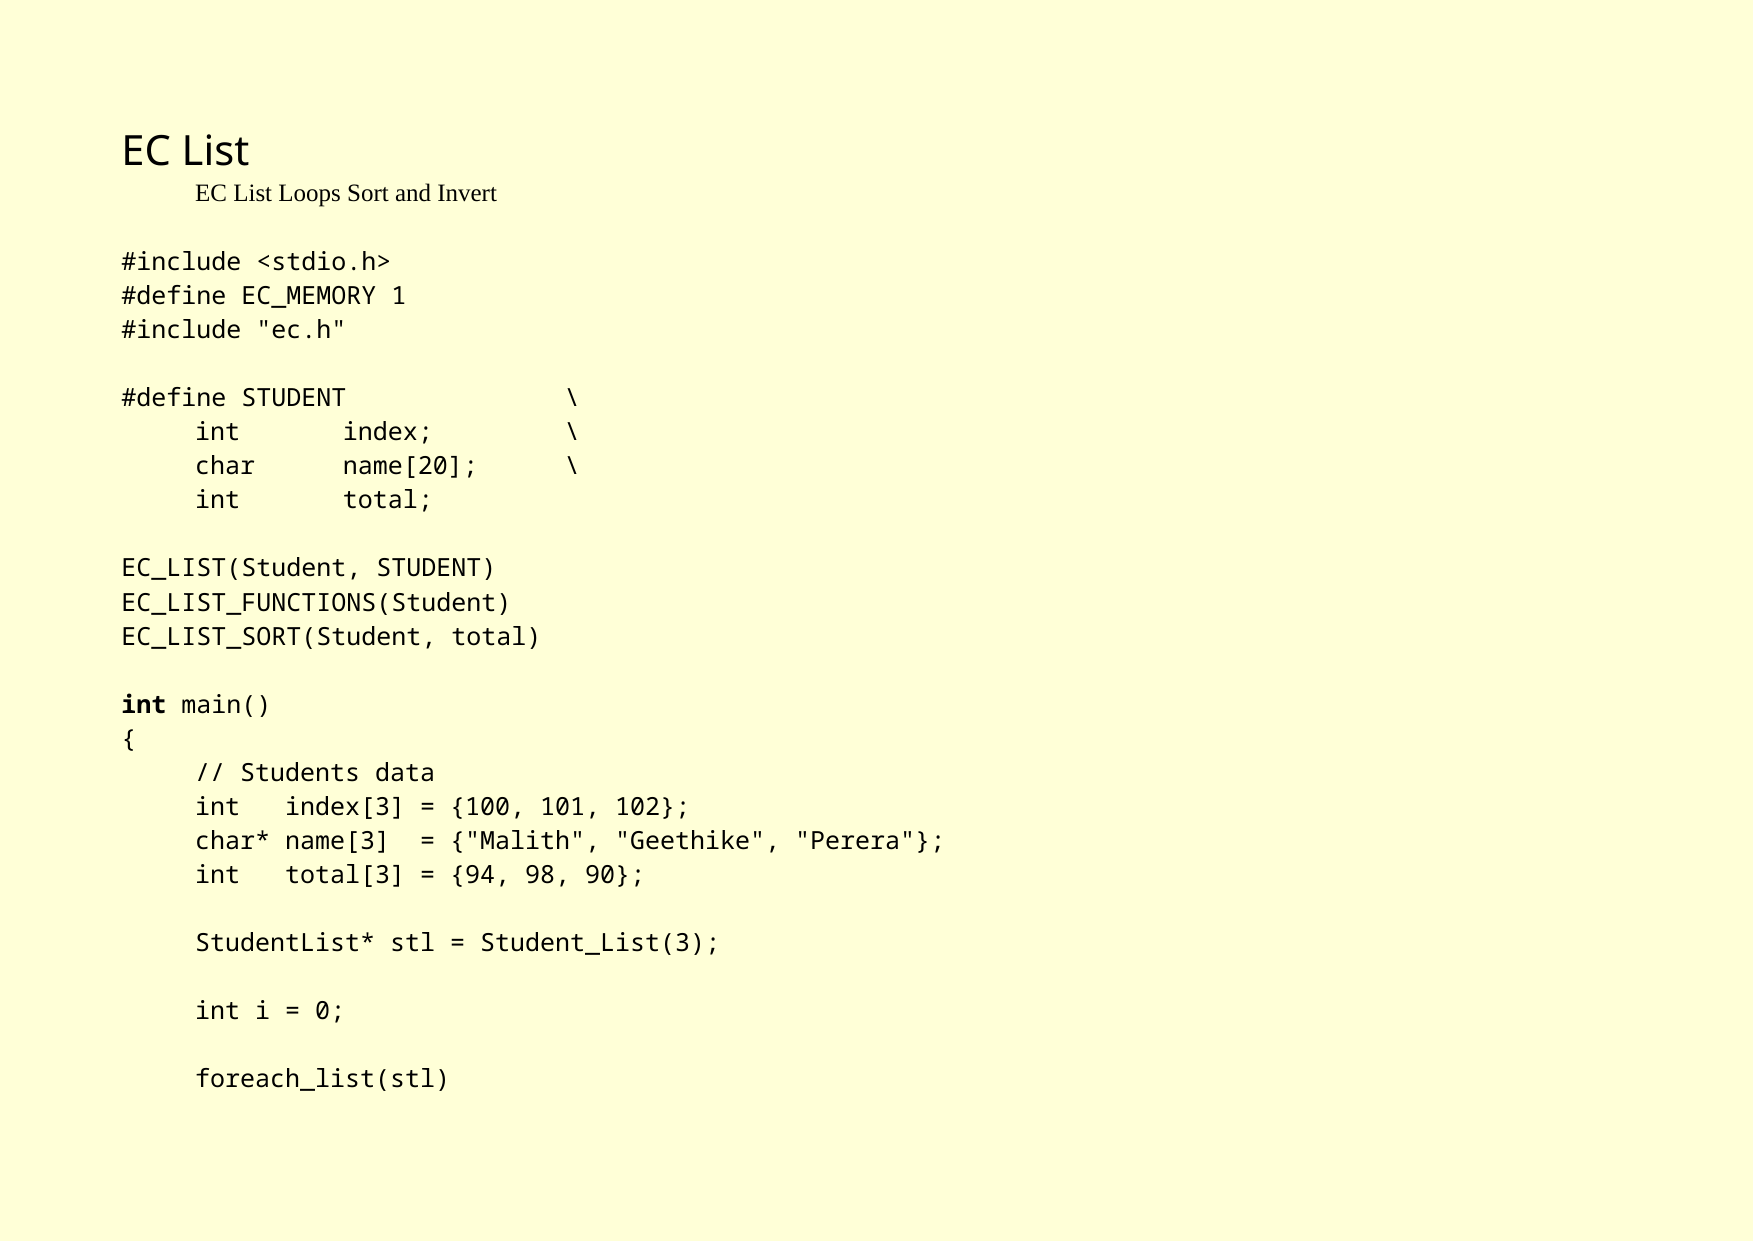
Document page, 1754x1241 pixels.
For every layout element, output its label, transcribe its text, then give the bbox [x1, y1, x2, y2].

text { [121, 720, 1632, 754]
text int total[3] = {94, 98, 90}; [121, 857, 1632, 891]
text // Students data [121, 754, 1632, 788]
text EC List [121, 121, 1632, 178]
text int total; [121, 482, 1632, 516]
text EC_LIST(Student, STUDENT) [121, 550, 1632, 584]
text int main() [121, 686, 1632, 720]
text foreach_list(stl) [121, 1061, 1632, 1095]
text int index; \ [121, 414, 1632, 448]
text int i = 0; [121, 993, 1632, 1027]
text EC List Loops Sort and Invert [121, 178, 1632, 207]
text char name[20]; \ [121, 448, 1632, 482]
text EC_LIST_SORT(Student, total) [121, 618, 1632, 652]
text #include "ec.h" [121, 312, 1632, 346]
text #include <stdio.h> [121, 243, 1632, 278]
text char* name[3] = {"Malith", "Geethike", "Perera"}; [121, 823, 1632, 857]
text EC_LIST_FUNCTIONS(Student) [121, 584, 1632, 618]
text int index[3] = {100, 101, 102}; [121, 788, 1632, 823]
text StudentList* stl = Student_List(3); [121, 925, 1632, 959]
text #define STUDENT \ [121, 380, 1632, 414]
text #define EC_MEMORY 1 [121, 278, 1632, 312]
